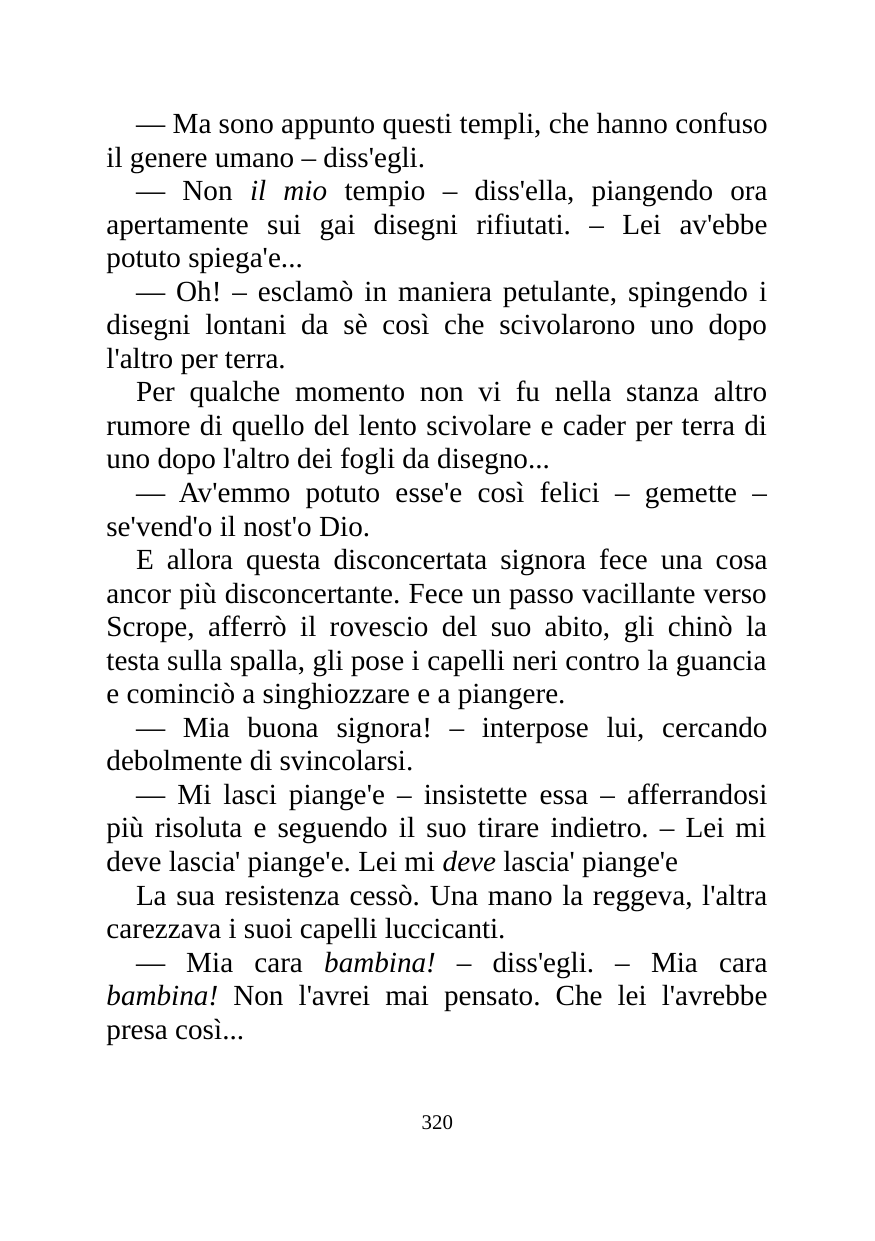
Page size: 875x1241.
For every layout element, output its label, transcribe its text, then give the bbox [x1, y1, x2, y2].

text E allora questa disconcertata signora fece una cosa ancor più disconcertante. Fece un passo vacillante verso Scrope, afferrò il rovescio del suo abito, gli chinò la testa sulla spalla, gli pose i capelli neri contro la guancia e cominciò a singhiozzare e a piangere. [106, 542, 768, 710]
text Per qualche momento non vi fu nella stanza altro rumore di quello del lento scivolare e cader per terra di uno dopo l'altro dei fogli da disegno... [106, 374, 768, 475]
text La sua resistenza cessò. Una mano la reggeva, l'altra carezzava i suoi capelli luccicanti. [106, 878, 768, 945]
text — Oh! – esclamò in maniera petulante, spingendo i disegni lontani da sè così che scivolarono uno dopo l'altro per terra. [106, 274, 768, 374]
text — Mia buona signora! – interpose lui, cercando debolmente di svincolarsi. [106, 710, 768, 777]
text — Ma sono appunto questi templi, che hanno confuso il genere umano – diss'egli. [106, 106, 768, 173]
text — Mi lasci piange'e – insistette essa – afferrandosi più risoluta e seguendo il suo tirare indietro. – Lei mi deve lascia' piange'e. Lei mi deve lascia' piange'e [106, 777, 768, 878]
text — Mia cara bambina! – diss'egli. – Mia cara bambina! Non l'avrei mai pensato. Che lei l'avrebbe presa così... [106, 945, 768, 1045]
text — Non il mio tempio – diss'ella, piangendo ora apertamente sui gai disegni rifiutati. – Lei av'ebbe potuto spiega'e... [106, 173, 768, 274]
text — Av'emmo potuto esse'e così felici – gemette – se'vend'o il nost'o Dio. [106, 475, 768, 542]
